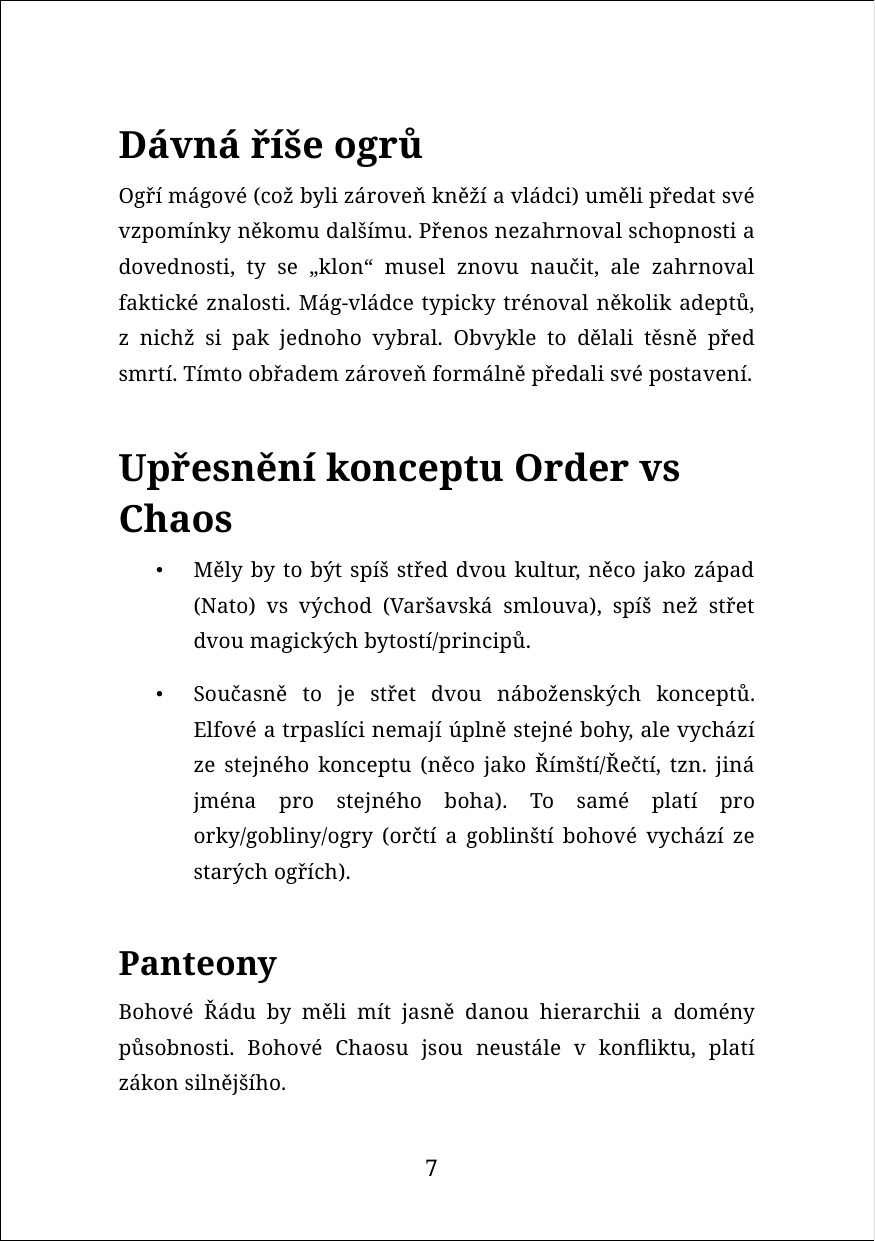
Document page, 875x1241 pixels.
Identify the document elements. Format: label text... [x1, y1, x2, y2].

subtitle Dávná říše ogrů [118, 118, 756, 169]
text Bohové Řádu by měli mít jasně danou hierarchii a domény působnosti. Bohové Chaosu jsou neustále v konfliktu, platí zákon silnějšího. [118, 997, 756, 1097]
list Současně to je střet dvou náboženských konceptů. Elfové a trpaslíci nemají úplně stejné bohy, ale vychází ze stejného konceptu (něco jako Římští/Řečtí, tzn. jiná jména pro stejného boha). To samé platí pro orky/gobliny/ogry (orčtí a goblinští bohové vychází ze starých ogřích). [156, 679, 756, 886]
text Ogří mágové (což byli zároveň kněží a vládci) uměli předat své vzpomínky někomu dalšímu. Přenos nezahrnoval schopnosti a dovednosti, ty se „klon“ musel znovu naučit, ale zahrnoval faktické znalosti. Mág-vládce typicky trénoval několik adeptů, z nichž si pak jednoho vybral. Obvykle to dělali těsně před smrtí. Tímto obřadem zároveň formálně předali své postavení. [118, 181, 756, 387]
subtitle Panteony [118, 940, 756, 985]
subtitle Upřesnění konceptu Order vs Chaos [118, 441, 756, 543]
list Měly by to být spíš střed dvou kultur, něco jako západ (Nato) vs východ (Varšavská smlouva), spíš než střet dvou magických bytostí/principů. [156, 555, 756, 655]
